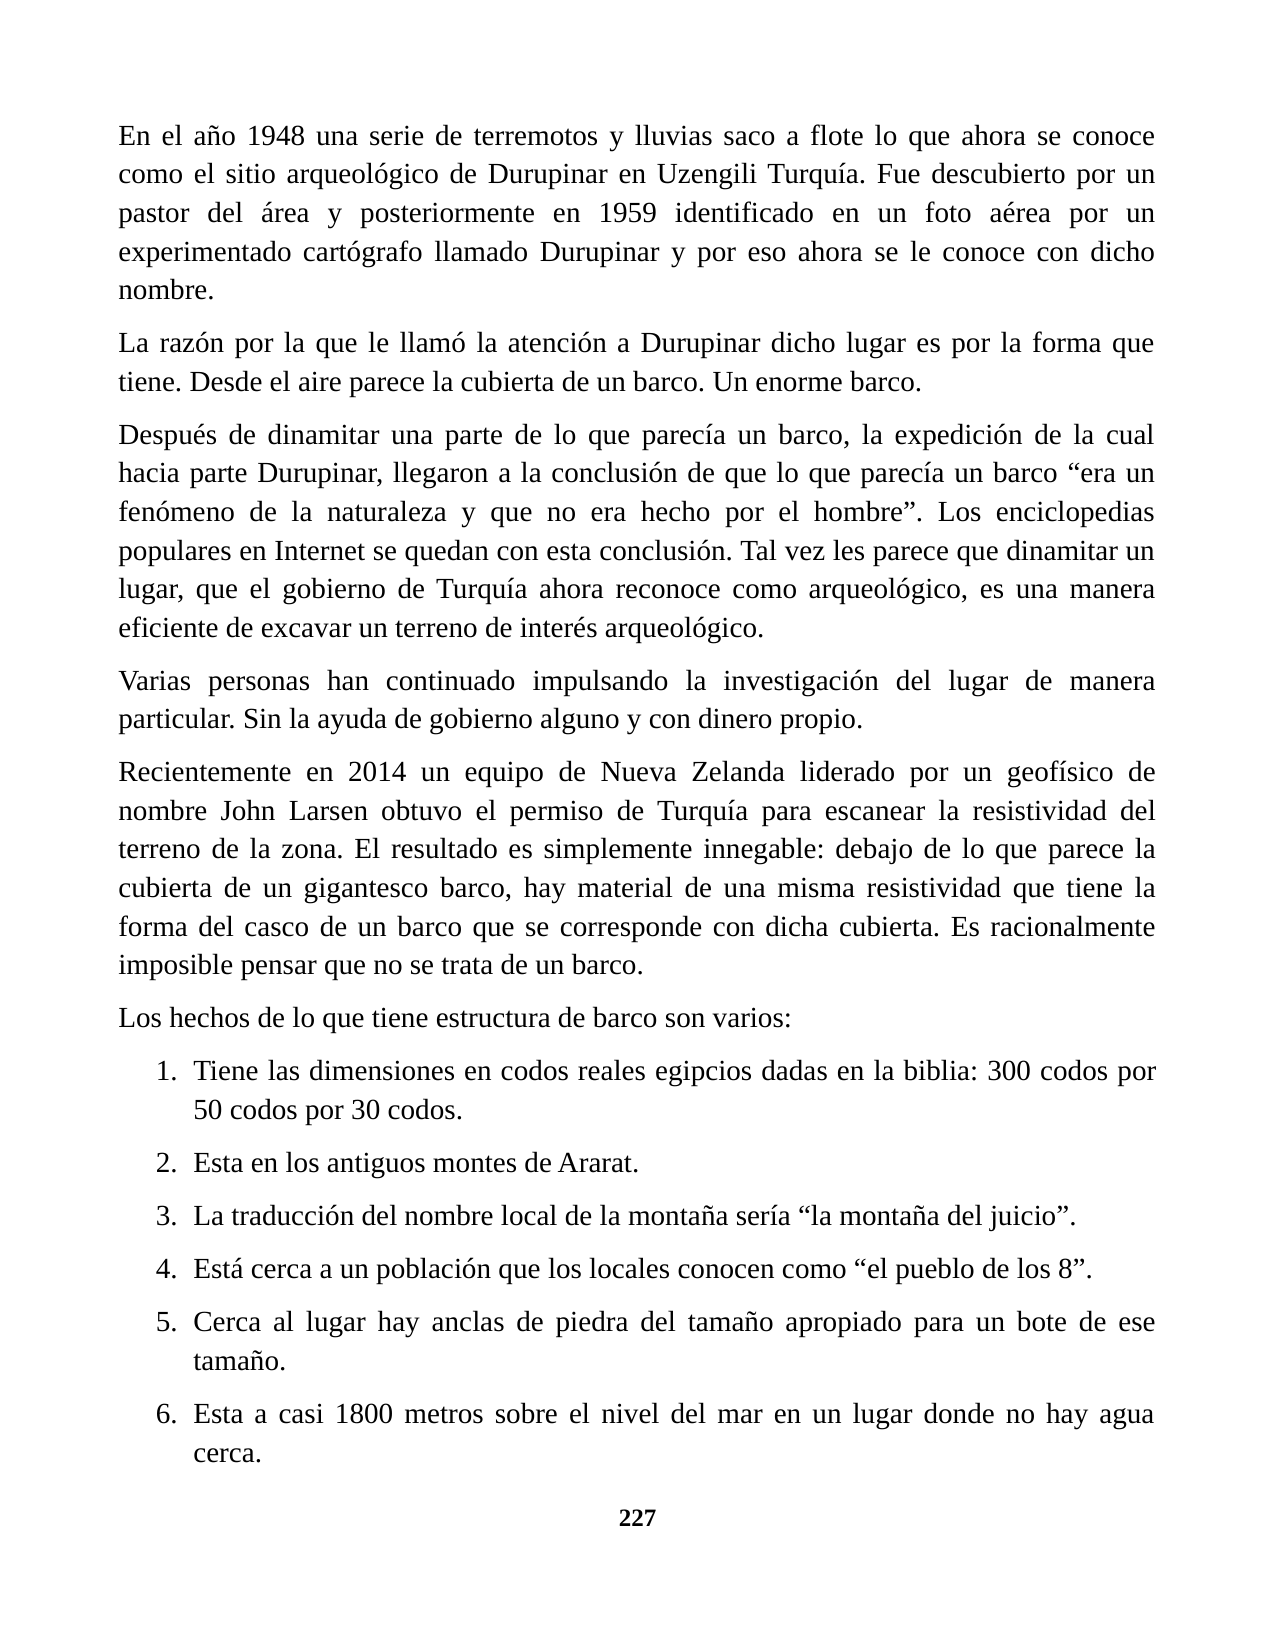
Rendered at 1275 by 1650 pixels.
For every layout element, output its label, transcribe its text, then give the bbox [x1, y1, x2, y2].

text Recientemente en 2014 un equipo de Nueva Zelanda liderado por un geofísico de nombre John Larsen obtuvo el permiso de Turquía para escanear la resistividad del terreno de la zona. El resultado es simplemente innegable: debajo de lo que parece la cubierta de un gigantesco barco, hay material de una misma resistividad que tiene la forma del casco de un barco que se corresponde con dicha cubierta. Es racionalmente imposible pensar que no se trata de un barco. [118, 754, 1157, 981]
text La razón por la que le llamó la atención a Durupinar dicho lugar es por la forma que tiene. Desde el aire parece la cubierta de un barco. Un enorme barco. [118, 325, 1157, 397]
text En el año 1948 una serie de terremotos y lluvias saco a flote lo que ahora se conoce como el sitio arqueológico de Durupinar en Uzengili Turquía. Fue descubierto por un pastor del área y posteriormente en 1959 identificado en un foto aérea por un experimentado cartógrafo llamado Durupinar y por eso ahora se le conoce con dicho nombre. [118, 118, 1157, 306]
list Tiene las dimensiones en codos reales egipcios dadas en la biblia: 300 codos por 50 codos por 30 codos. [156, 1053, 1157, 1126]
list Cerca al lugar hay anclas de piedra del tamaño apropiado para un bote de ese tamaño. [156, 1304, 1157, 1377]
text Los hechos de lo que tiene estructura de barco son varios: [118, 1000, 1157, 1034]
list La traducción del nombre local de la montaña sería “la montaña del juicio”. [156, 1198, 1157, 1232]
text Varias personas han continuado impulsando la investigación del lugar de manera particular. Sin la ayuda de gobierno alguno y con dinero propio. [118, 663, 1157, 735]
list Esta a casi 1800 metros sobre el nivel del mar en un lugar donde no hay agua cerca. [156, 1396, 1157, 1468]
list Está cerca a un población que los locales conocen como “el pueblo de los 8”. [156, 1251, 1157, 1285]
text Después de dinamitar una parte de lo que parecía un barco, la expedición de la cual hacia parte Durupinar, llegaron a la conclusión de que lo que parecía un barco “era un fenómeno de la naturaleza y que no era hecho por el hombre”. Los enciclopedias populares en Internet se quedan con esta conclusión. Tal vez les parece que dinamitar un lugar, que el gobierno de Turquía ahora reconoce como arqueológico, es una manera eficiente de excavar un terreno de interés arqueológico. [118, 417, 1157, 643]
list Esta en los antiguos montes de Ararat. [156, 1145, 1157, 1179]
